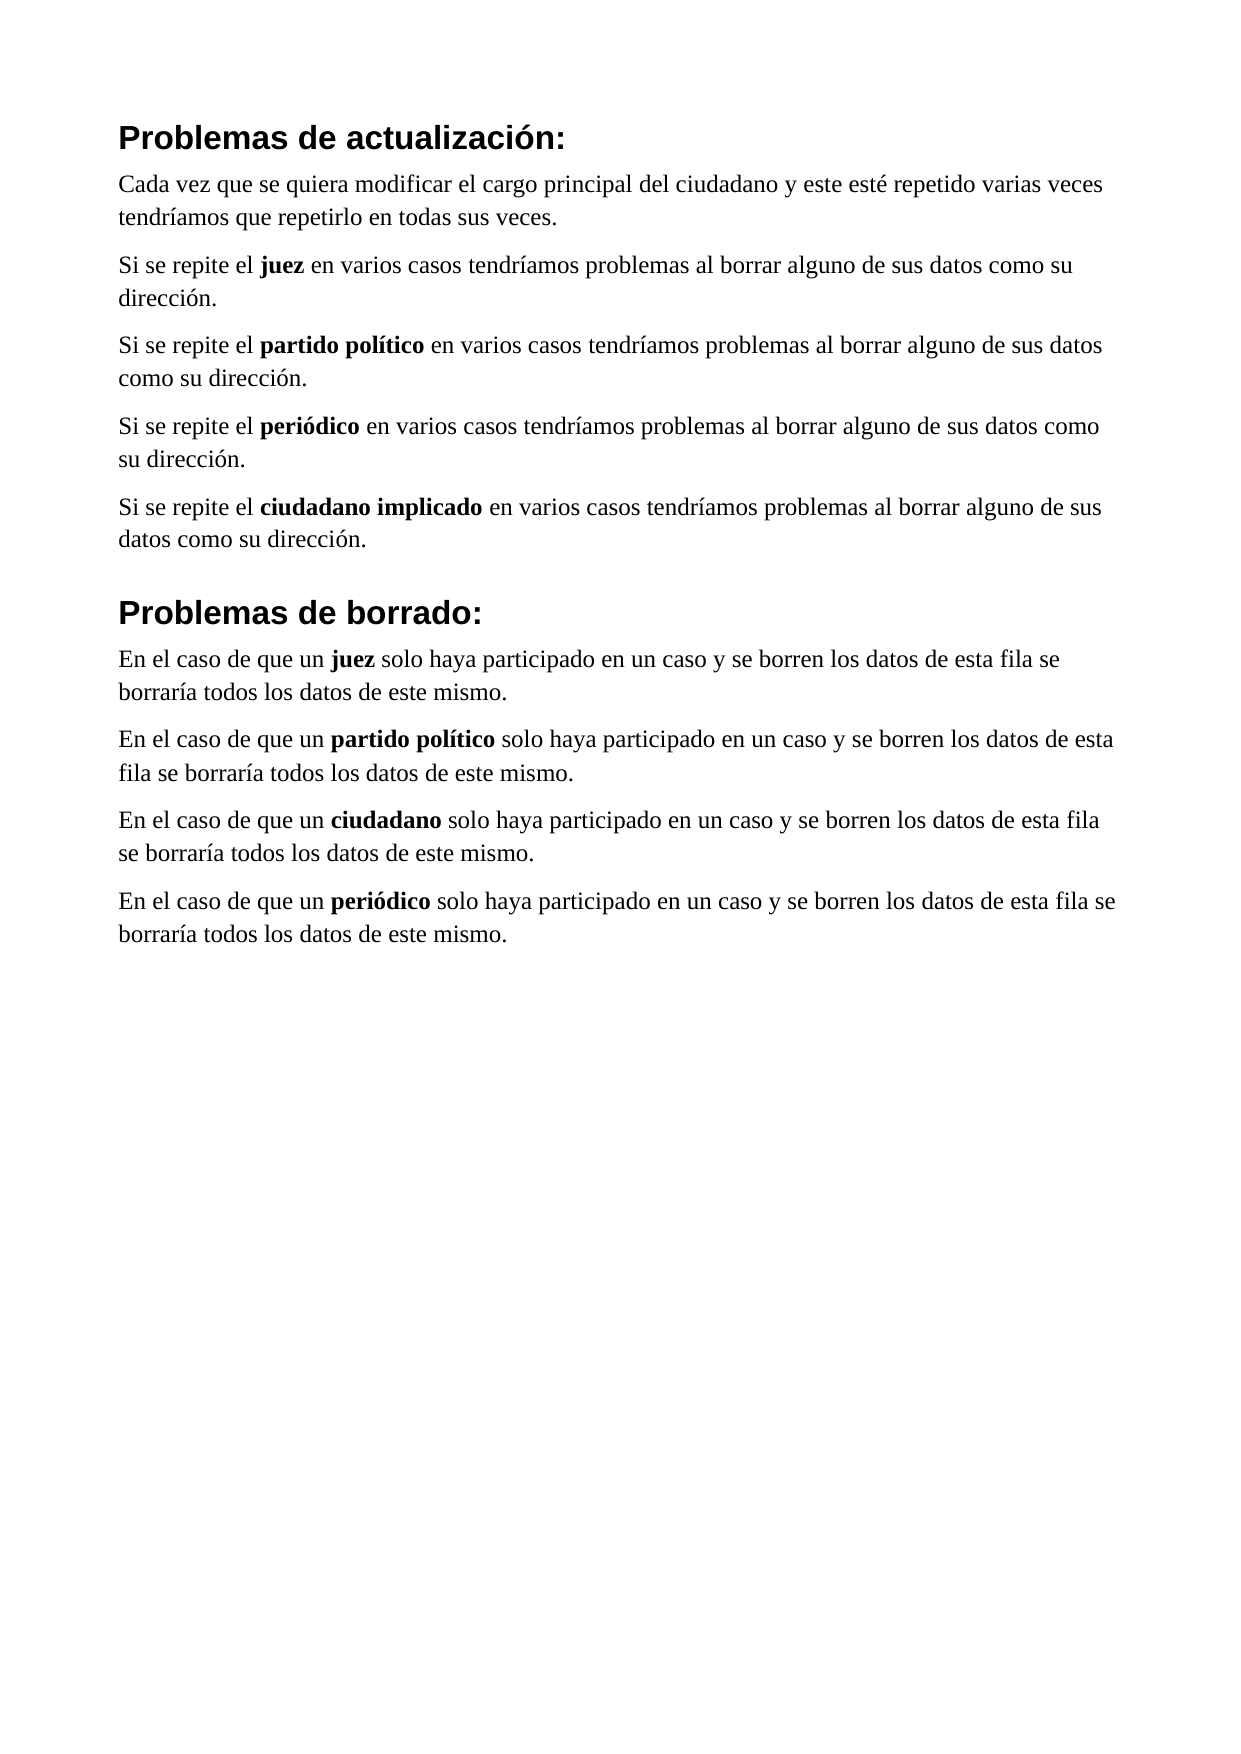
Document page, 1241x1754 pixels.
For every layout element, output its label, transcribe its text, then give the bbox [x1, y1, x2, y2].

text Si se repite el juez en varios casos tendríamos problemas al borrar alguno de sus datos como su dirección. [118, 250, 1122, 311]
text En el caso de que un juez solo haya participado en un caso y se borren los datos de esta fila se borraría todos los datos de este mismo. [118, 644, 1122, 706]
subtitle Problemas de actualización: [118, 118, 1122, 157]
text En el caso de que un periódico solo haya participado en un caso y se borren los datos de esta fila se borraría todos los datos de este mismo. [118, 886, 1122, 948]
text En el caso de que un ciudadano solo haya participado en un caso y se borren los datos de esta fila se borraría todos los datos de este mismo. [118, 805, 1122, 867]
text Si se repite el partido político en varios casos tendríamos problemas al borrar alguno de sus datos como su dirección. [118, 330, 1122, 392]
text Si se repite el periódico en varios casos tendríamos problemas al borrar alguno de sus datos como su dirección. [118, 411, 1122, 473]
text Cada vez que se quiera modificar el cargo principal del ciudadano y este esté repetido varias veces tendríamos que repetirlo en todas sus veces. [118, 169, 1122, 231]
text En el caso de que un partido político solo haya participado en un caso y se borren los datos de esta fila se borraría todos los datos de este mismo. [118, 724, 1122, 786]
text Si se repite el ciudadano implicado en varios casos tendríamos problemas al borrar alguno de sus datos como su dirección. [118, 492, 1122, 553]
subtitle Problemas de borrado: [118, 593, 1122, 631]
